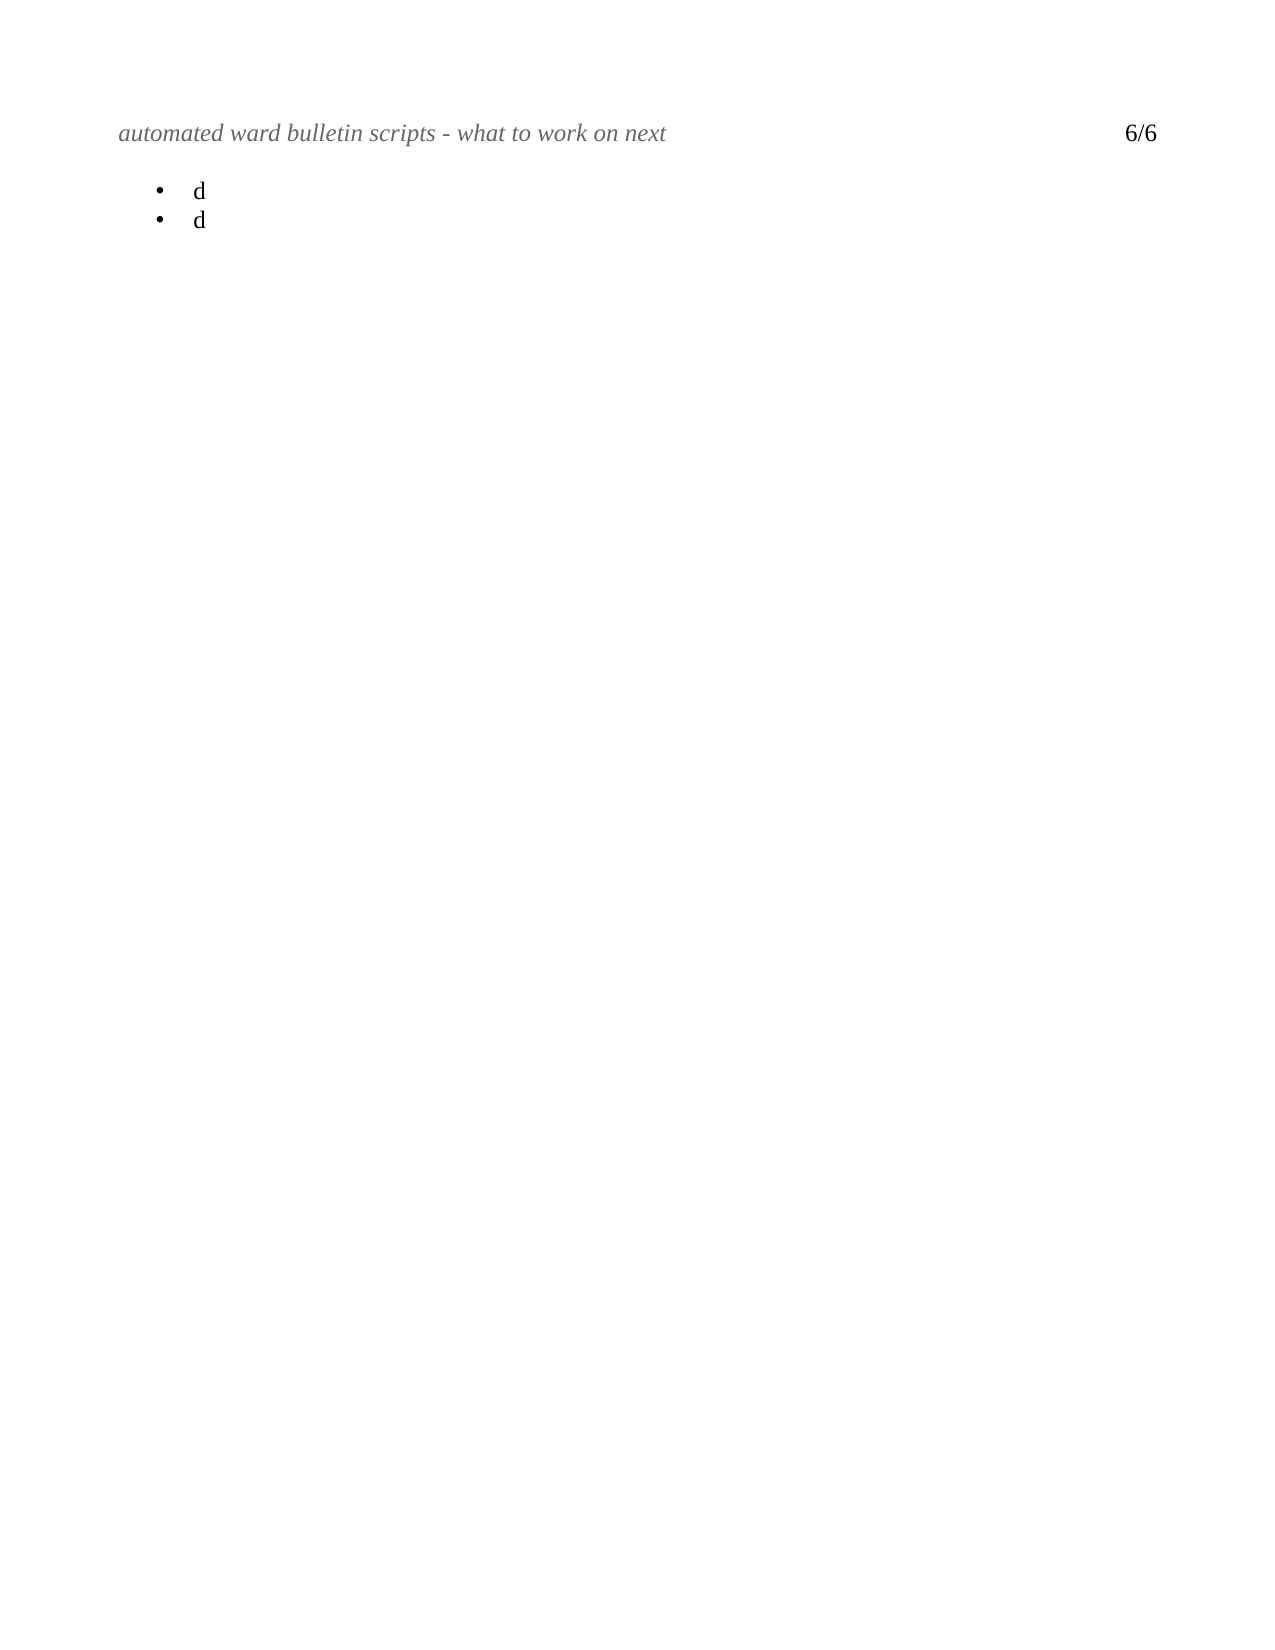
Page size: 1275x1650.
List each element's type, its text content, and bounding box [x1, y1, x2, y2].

list d [156, 205, 1157, 234]
list d [156, 176, 1157, 205]
